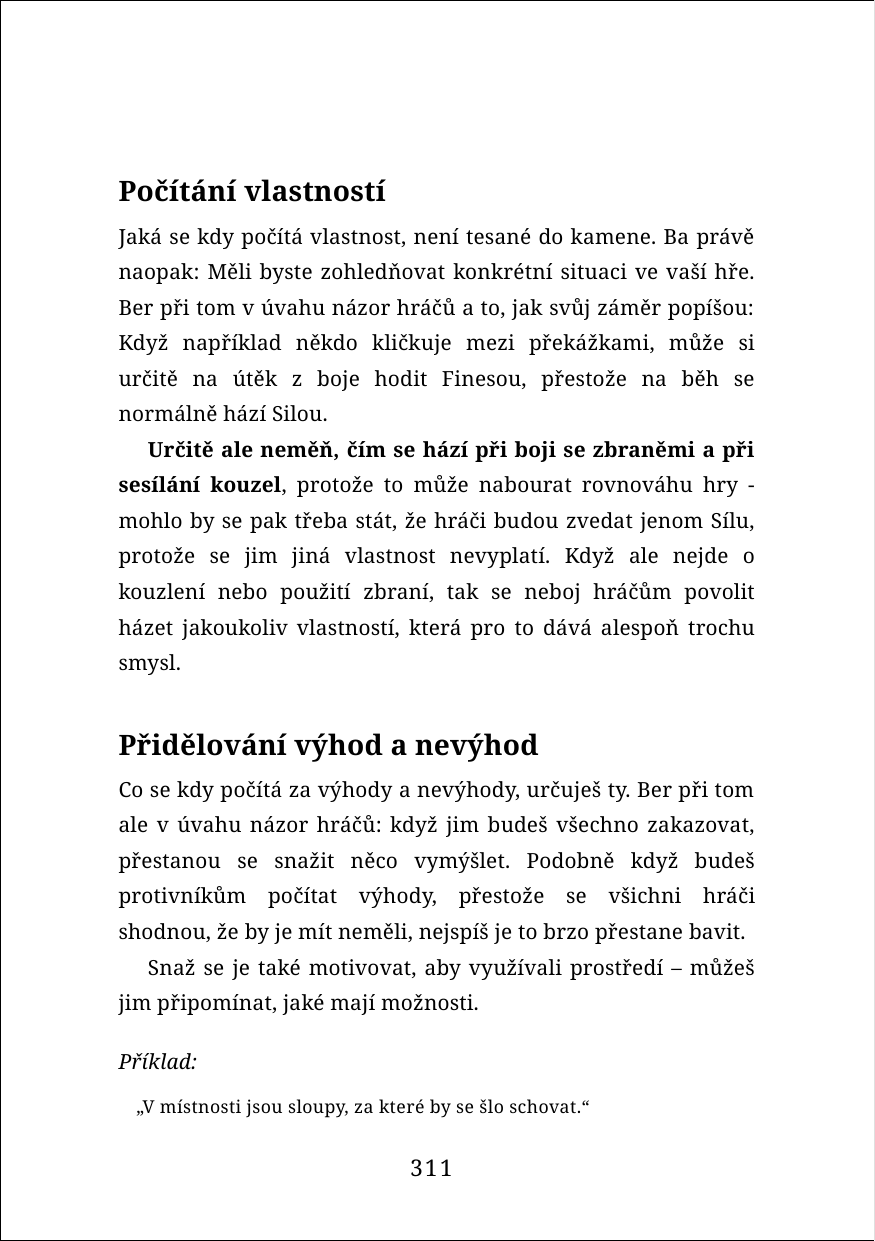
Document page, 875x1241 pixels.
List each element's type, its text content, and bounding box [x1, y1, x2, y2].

text Příklad: [118, 1047, 756, 1076]
text „V místnosti jsou sloupy, za které by se šlo schovat.“ [136, 1095, 756, 1119]
subtitle Přidělování výhod a nevýhod [118, 725, 756, 763]
text Co se kdy počítá za výhody a nevýhody, určuješ ty. Ber při tom ale v úvahu názor hráčů: když jim budeš všechno zakazovat, přestanou se snažit něco vymýšlet. Podobně když budeš protivníkům počítat výhody, přestože se všichni hráči shodnou, že by je mít neměli, nejspíš je to brzo přestane bavit. Snaž se je také motivovat, aby využívali prostředí – můžeš jim připomínat, jaké mají možnosti. [118, 775, 756, 1017]
subtitle Počítání vlastností [118, 172, 756, 210]
text Jaká se kdy počítá vlastnost, není tesané do kamene. Ba právě naopak: Měli byste zohledňovat konkrétní situaci ve vaší hře. Ber při tom v úvahu názor hráčů a to, jak svůj záměr popíšou: Když například někdo kličkuje mezi překážkami, může si určitě na útěk z boje hodit Finesou, přestože na běh se normálně hází Silou. Určitě ale neměň, čím se hází při boji se zbraněmi a při sesílání kouzel, protože to může nabourat rovnováhu hry - mohlo by se pak třeba stát, že hráči budou zvedat jenom Sílu, protože se jim jiná vlastnost nevyplatí. Když ale nejde o kouzlení nebo použití zbraní, tak se neboj hráčům povolit házet jakoukoliv vlastností, která pro to dává alespoň trochu smysl. [118, 222, 756, 677]
